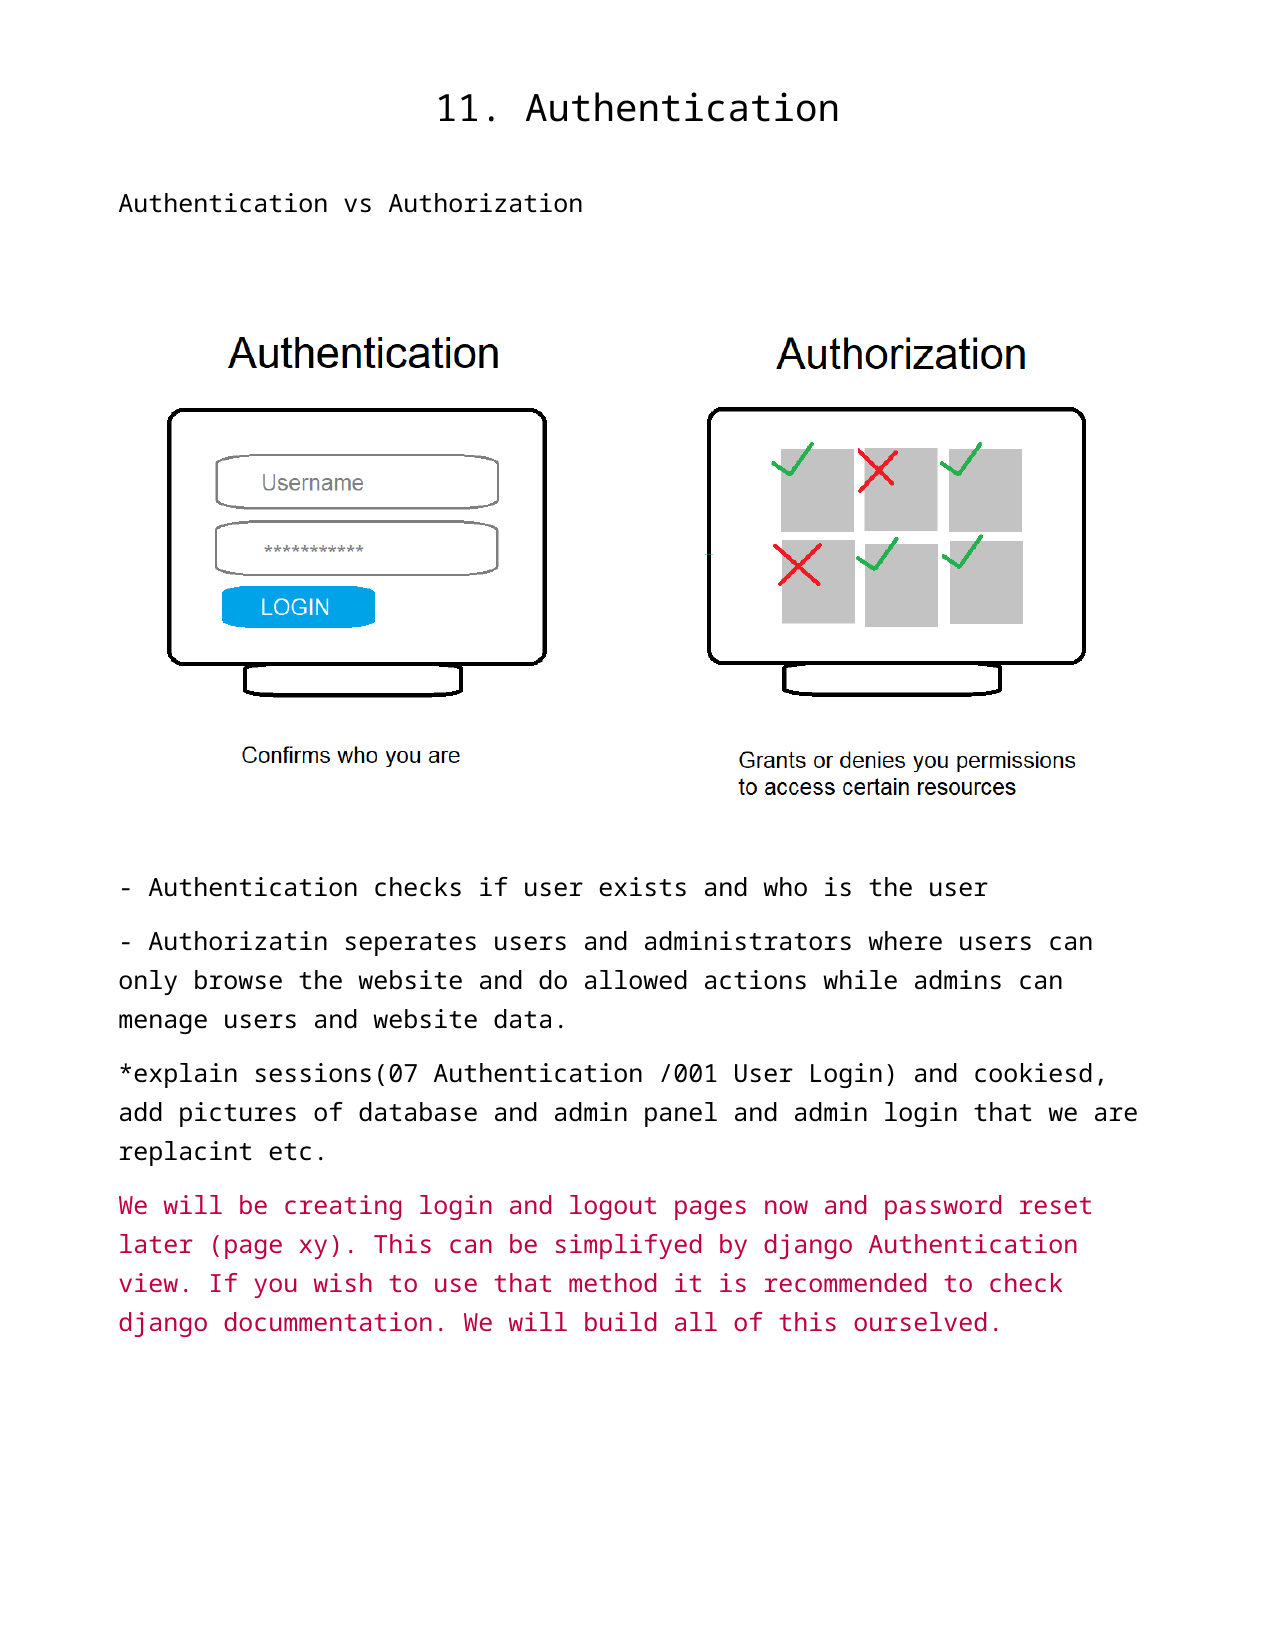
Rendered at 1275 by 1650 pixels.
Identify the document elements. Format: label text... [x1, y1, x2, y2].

subtitle 11. Authentication [118, 81, 1157, 132]
text Authentication vs Authorization [118, 186, 1157, 220]
text - Authorizatin seperates users and administrators where users can only browse the website and do allowed actions while admins can menage users and website data. [118, 923, 1157, 1036]
text We will be creating login and logout pages now and password reset later (page xy). This can be simplifyed by django Authentication view. If you wish to use that method it is recommended to check django docummentation. We will build all of this ourselved. [118, 1187, 1157, 1339]
text - Authentication checks if user exists and who is the user [118, 865, 1157, 903]
text *explain sessions(07 Authentication /001 User Login) and cookiesd, add pictures of database and admin panel and admin login that we are replacint etc. [118, 1055, 1157, 1168]
